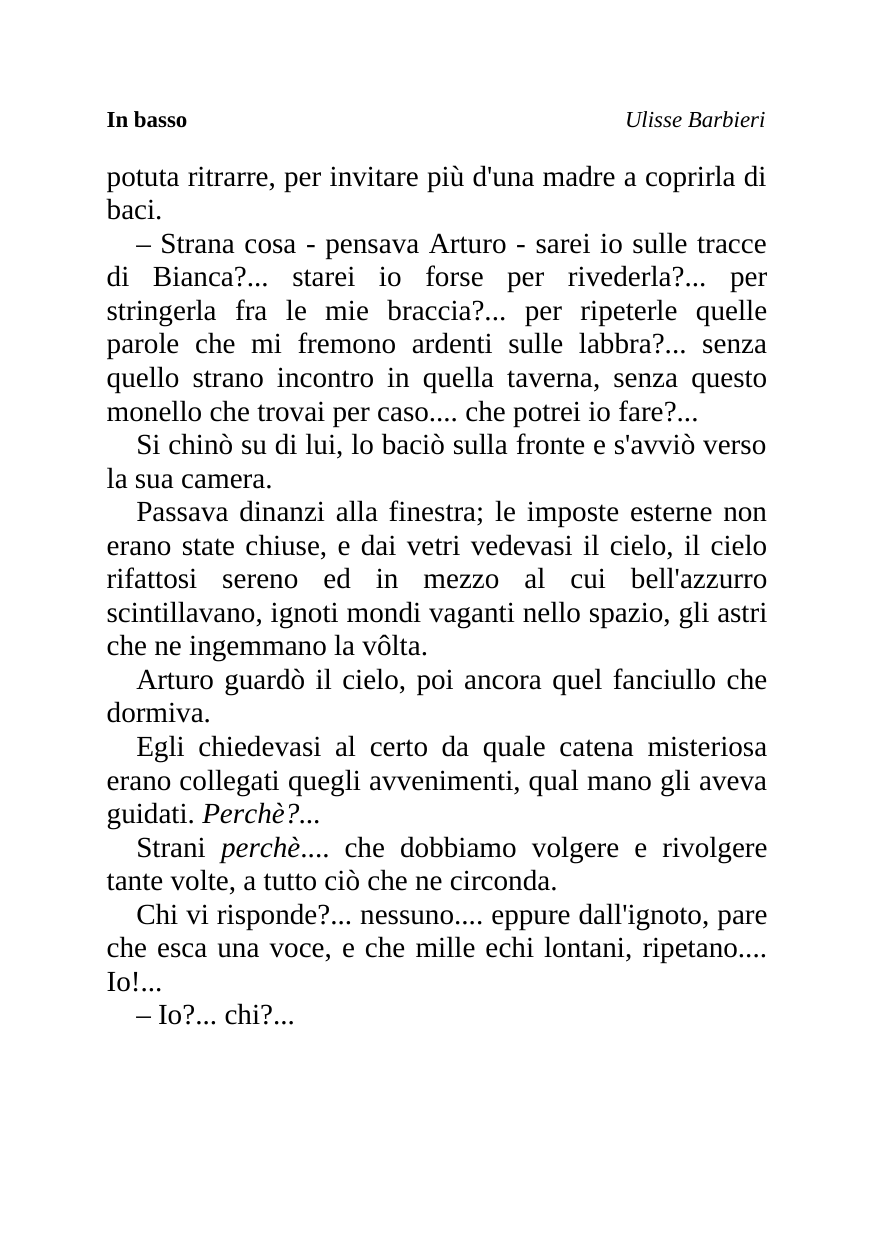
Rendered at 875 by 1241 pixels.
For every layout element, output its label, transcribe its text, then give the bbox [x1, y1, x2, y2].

text Arturo guardò il cielo, poi ancora quel fanciullo che dormiva. [106, 662, 768, 729]
text Egli chiedevasi al certo da quale catena misteriosa erano collegati quegli avvenimenti, qual mano gli aveva guidati. Perchè?... [106, 729, 768, 830]
text – Io?... chi?... [106, 997, 768, 1031]
text – Strana cosa - pensava Arturo - sarei io sulle tracce di Bianca?... starei io forse per rivederla?... per stringerla fra le mie braccia?... per ripeterle quelle parole che mi fremono ardenti sulle labbra?... senza quello strano incontro in quella taverna, senza questo monello che trovai per caso.... che potrei io fare?... [106, 226, 768, 427]
text potuta ritrarre, per invitare più d'una madre a coprirla di baci. [106, 159, 768, 226]
text Strani perchè.... che dobbiamo volgere e rivolgere tante volte, a tutto ciò che ne circonda. [106, 830, 768, 897]
text Chi vi risponde?... nessuno.... eppure dall'ignoto, pare che esca una voce, e che mille echi lontani, ripetano.... Io!... [106, 897, 768, 997]
text Si chinò su di lui, lo baciò sulla fronte e s'avviò verso la sua camera. [106, 427, 768, 494]
text Passava dinanzi alla finestra; le imposte esterne non erano state chiuse, e dai vetri vedevasi il cielo, il cielo rifattosi sereno ed in mezzo al cui bell'azzurro scintillavano, ignoti mondi vaganti nello spazio, gli astri che ne ingemmano la vôlta. [106, 494, 768, 662]
